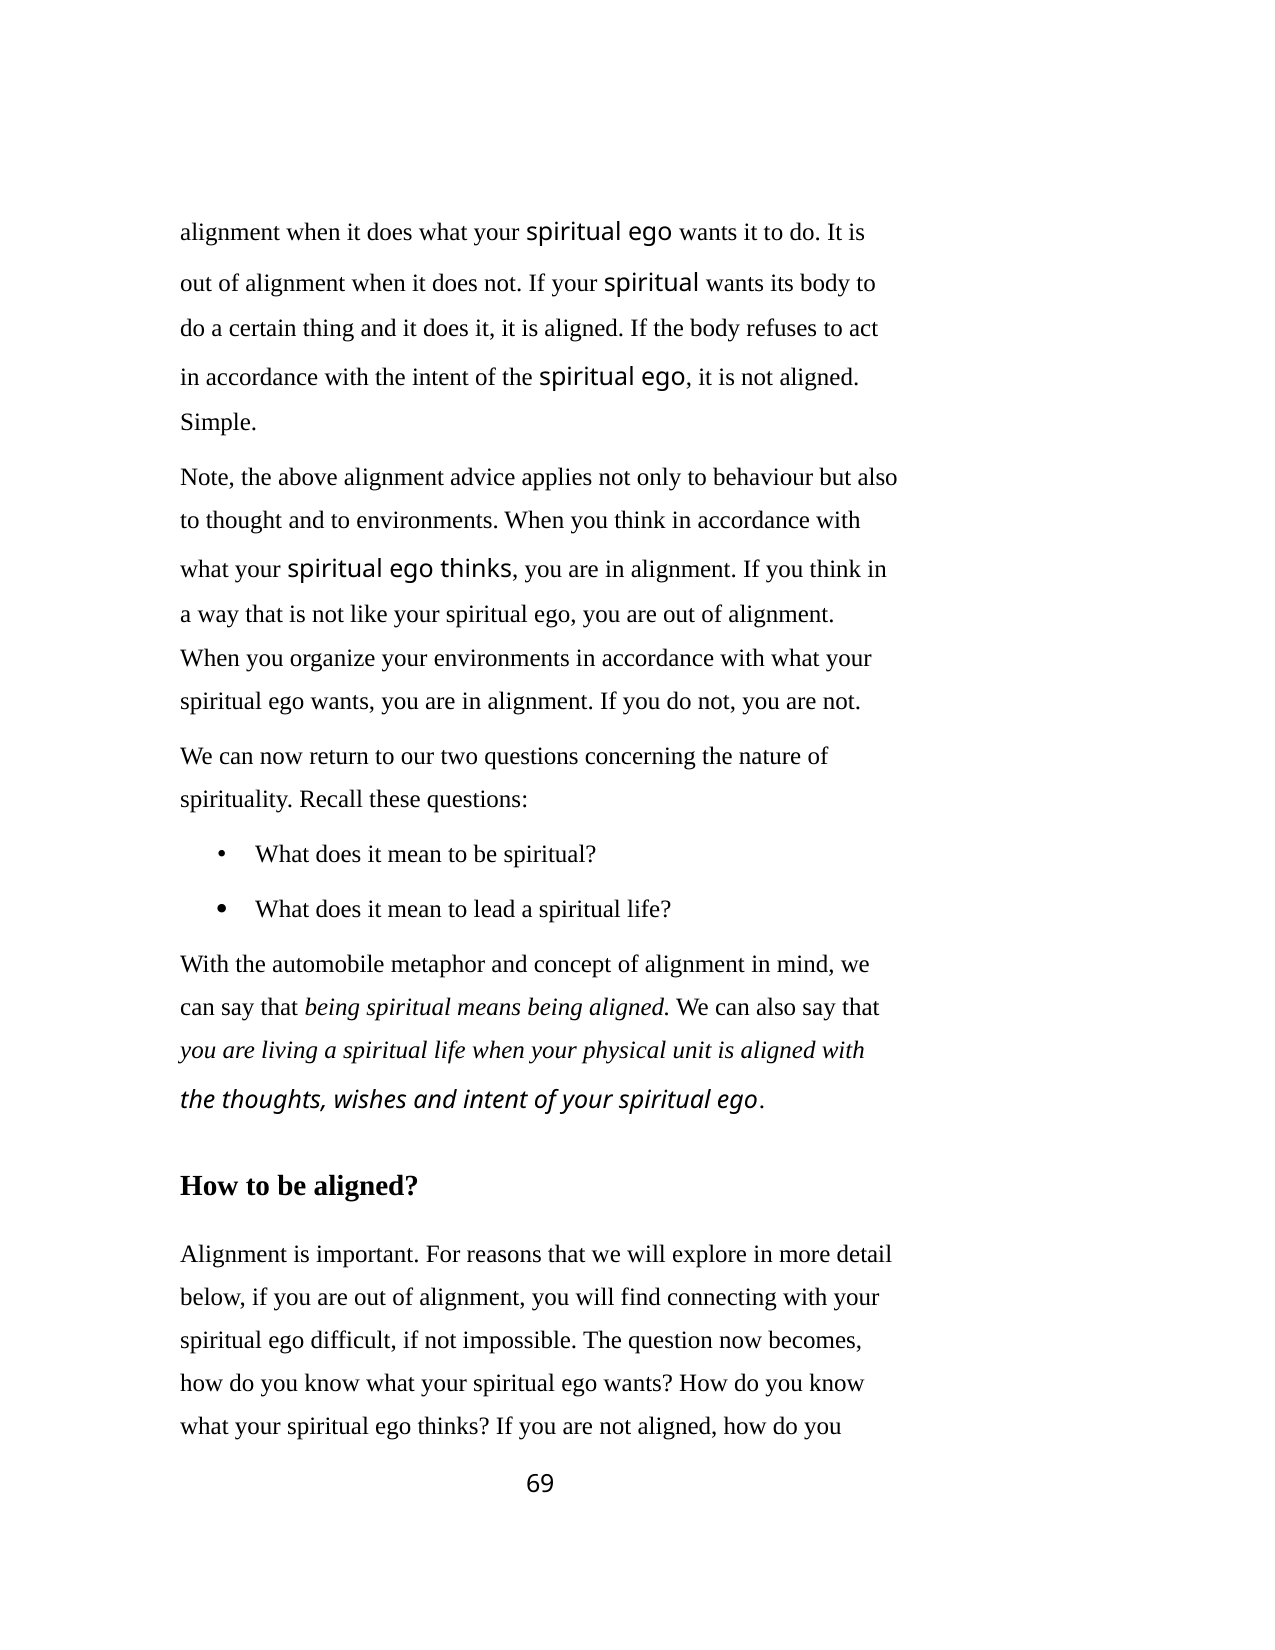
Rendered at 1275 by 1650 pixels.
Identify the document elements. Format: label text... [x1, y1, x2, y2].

subtitle How to be aligned? [180, 1168, 900, 1202]
text We can now return to our two questions concerning the nature of spirituality. Recall these questions: [180, 741, 900, 813]
text Alignment is important. For reasons that we will explore in more detail below, if you are out of alignment, you will find connecting with your spiritual ego difficult, if not impossible. The question now becomes, how do you know what your spiritual ego wants? How do you know what your spiritual ego thinks? If you are not aligned, how do you [180, 1239, 900, 1440]
text With the automobile metaphor and concept of alignment in mind, we can say that being spiritual means being aligned. We can also say that you are living a spiritual life when your physical unit is aligned with the thoughts, wishes and intent of your spiritual ego. [180, 949, 900, 1115]
list What does it mean to be spiritual? [217, 839, 900, 868]
text Note, the above alignment advice applies not only to behaviour but also to thought and to environments. When you think in accordance with what your spiritual ego thinks, you are in alignment. If you think in a way that is not like your spiritual ego, you are out of alignment. When you organize your environments in accordance with what your spiritual ego wants, you are in alignment. If you do not, you are not. [180, 462, 900, 714]
list What does it mean to lead a spiritual life? [217, 894, 900, 923]
text alignment when it does what your spiritual ego wants it to do. It is out of alignment when it does not. If your spiritual wants its body to do a certain thing and it does it, it is aligned. If the body refuses to act in accordance with the intent of the spiritual ego, it is not aligned. Simple. [180, 213, 900, 436]
